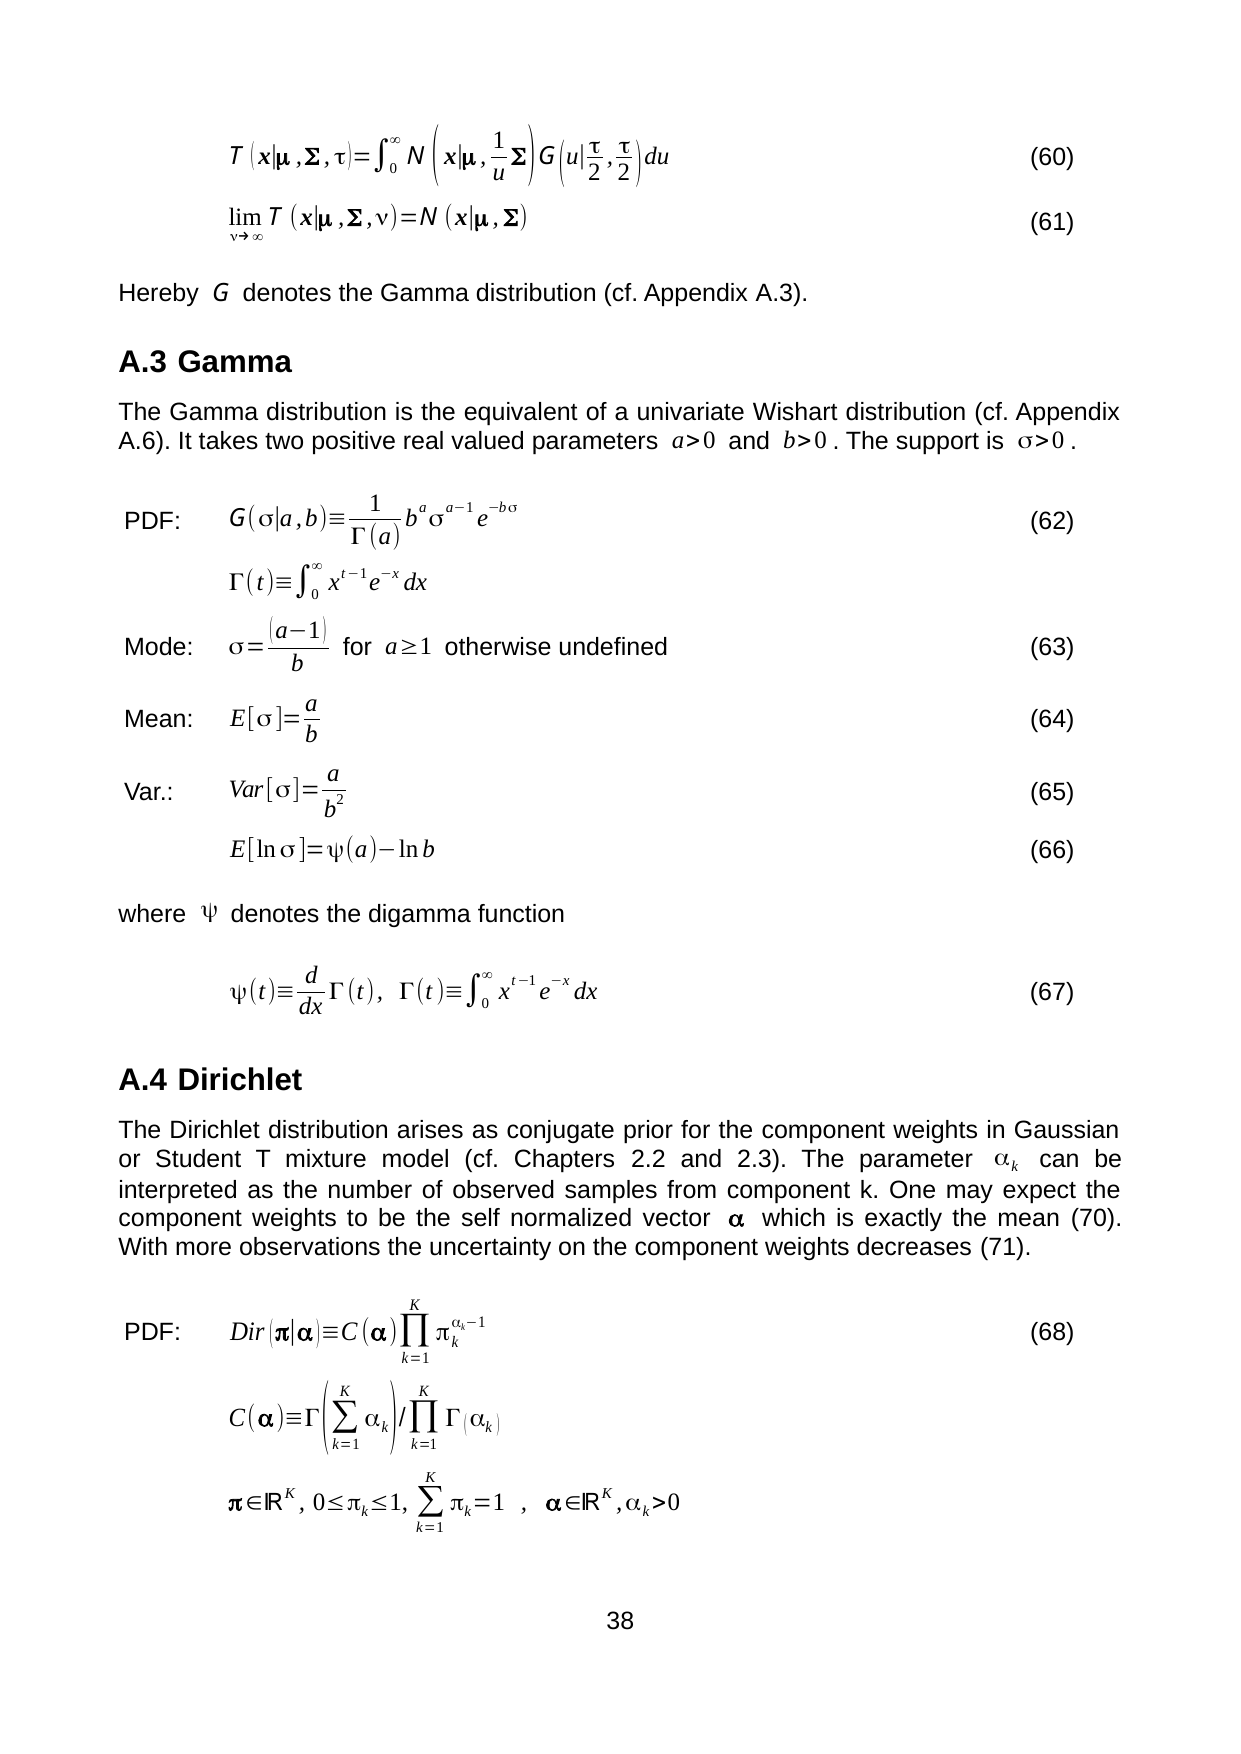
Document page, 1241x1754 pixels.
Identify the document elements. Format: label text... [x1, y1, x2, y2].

table_cell (63) [1024, 610, 1123, 683]
table_header [217, 484, 1024, 557]
table_cell [118, 557, 217, 609]
table_cell for otherwise undefined [217, 610, 1024, 683]
table_cell Var.: [118, 754, 217, 828]
table_cell (66) [1024, 828, 1123, 870]
table_header [217, 118, 1024, 195]
title Dirichlet [118, 1061, 1122, 1097]
text where denotes the digamma function [118, 898, 1122, 927]
table_header [217, 195, 1024, 248]
table_cell [217, 754, 1024, 828]
table_cell [1024, 557, 1123, 609]
table_cell [118, 828, 217, 870]
table_cell [1024, 1373, 1123, 1463]
title Gamma [118, 343, 1122, 379]
table_header (68) [1024, 1290, 1123, 1373]
table_cell Mean: [118, 683, 217, 754]
table_header [118, 118, 217, 195]
table_cell [217, 683, 1024, 754]
table_header (67) [1024, 956, 1123, 1027]
table_cell (65) [1024, 754, 1123, 828]
table_header [216, 956, 1024, 1027]
table_cell [217, 828, 1024, 870]
table_header [217, 1290, 1024, 1373]
text The Dirichlet distribution arises as conjugate prior for the component weights in Gaussian or Student T mixture model (cf. Chapters 2.2 and 2.3). The parameter can be interpreted as the number of observed samples from component k. One may expect the component weights to be the self normalized vector which is exactly the mean (70). With more observations the uncertainty on the component weights decreases (71). [118, 1115, 1122, 1261]
table_header (60) [1024, 118, 1123, 195]
table_cell [118, 1373, 217, 1463]
table_cell (64) [1024, 683, 1123, 754]
table_cell [217, 1373, 1024, 1463]
table_header [118, 956, 216, 1027]
text Hereby denotes the Gamma distribution (cf. Appendix A.3). [118, 276, 1122, 309]
table_header (61) [1024, 195, 1123, 248]
table_cell [1024, 1463, 1123, 1541]
table_cell Mode: [118, 610, 217, 683]
table_header PDF: [118, 1290, 217, 1373]
table_cell [217, 1463, 1024, 1541]
text The Gamma distribution is the equivalent of a univariate Wishart distribution (cf. Appendix A.6). It takes two positive real valued parameters and . The support is . [118, 397, 1122, 455]
table_header PDF: [118, 484, 217, 557]
table_header [118, 195, 217, 248]
table_header (62) [1024, 484, 1123, 557]
table_cell [217, 557, 1024, 609]
table_cell [118, 1463, 217, 1541]
